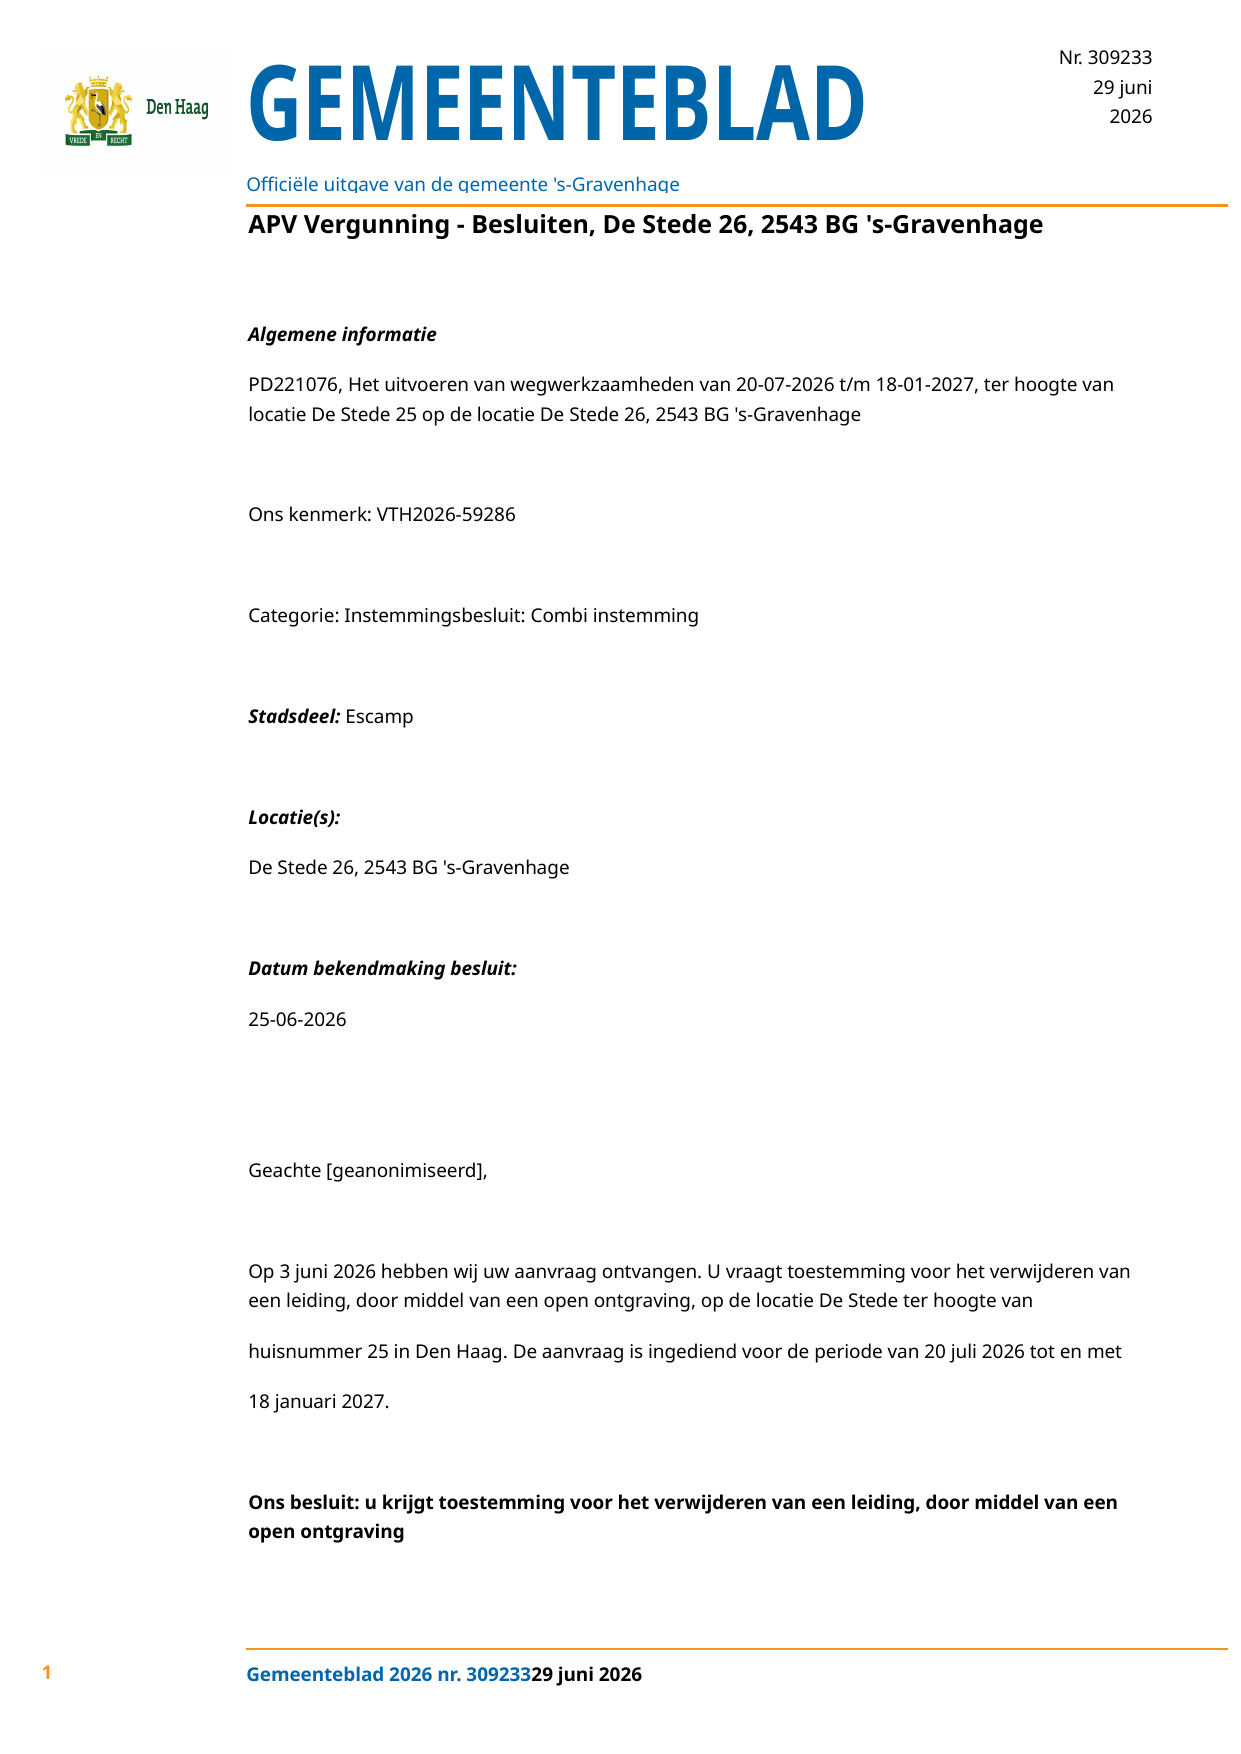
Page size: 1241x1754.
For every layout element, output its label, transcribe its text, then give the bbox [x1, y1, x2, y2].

text huisnummer 25 in Den Haag. De aanvraag is ingediend voor de periode van 20 juli 2026 tot en met [248, 1338, 1152, 1363]
text Ons kenmerk: VTH2026-59286 [248, 502, 1152, 527]
text Stadsdeel: Escamp [248, 703, 1152, 729]
text 25-06-2026 [248, 1006, 1152, 1031]
text Locatie(s): [248, 804, 1152, 830]
text Geachte [geanonimiseerd], [248, 1157, 1152, 1183]
text Datum bekendmaking besluit: [248, 955, 1152, 981]
text Op 3 juni 2026 hebben wij uw aanvraag ontvangen. U vraagt toestemming voor het verwijderen van een leiding, door middel van een open ontgraving, op de locatie De Stede ter hoogte van [248, 1258, 1152, 1313]
text APV Vergunning - Besluiten, De Stede 26, 2543 BG 's-Gravenhage [248, 207, 1152, 241]
text De Stede 26, 2543 BG 's-Gravenhage [248, 854, 1152, 880]
picture [41, 47, 231, 172]
text Algemene informatie [248, 321, 1152, 346]
text Ons besluit: u krijgt toestemming voor het verwijderen van een leiding, door middel van een open ontgraving [248, 1489, 1152, 1544]
text Categorie: Instemmingsbesluit: Combi instemming [248, 602, 1152, 628]
text 18 januari 2027. [248, 1388, 1152, 1414]
text PD221076, Het uitvoeren van wegwerkzaamheden van 20-07-2026 t/m 18-01-2027, ter hoogte van locatie De Stede 25 op de locatie De Stede 26, 2543 BG 's-Gravenhage [248, 371, 1152, 426]
